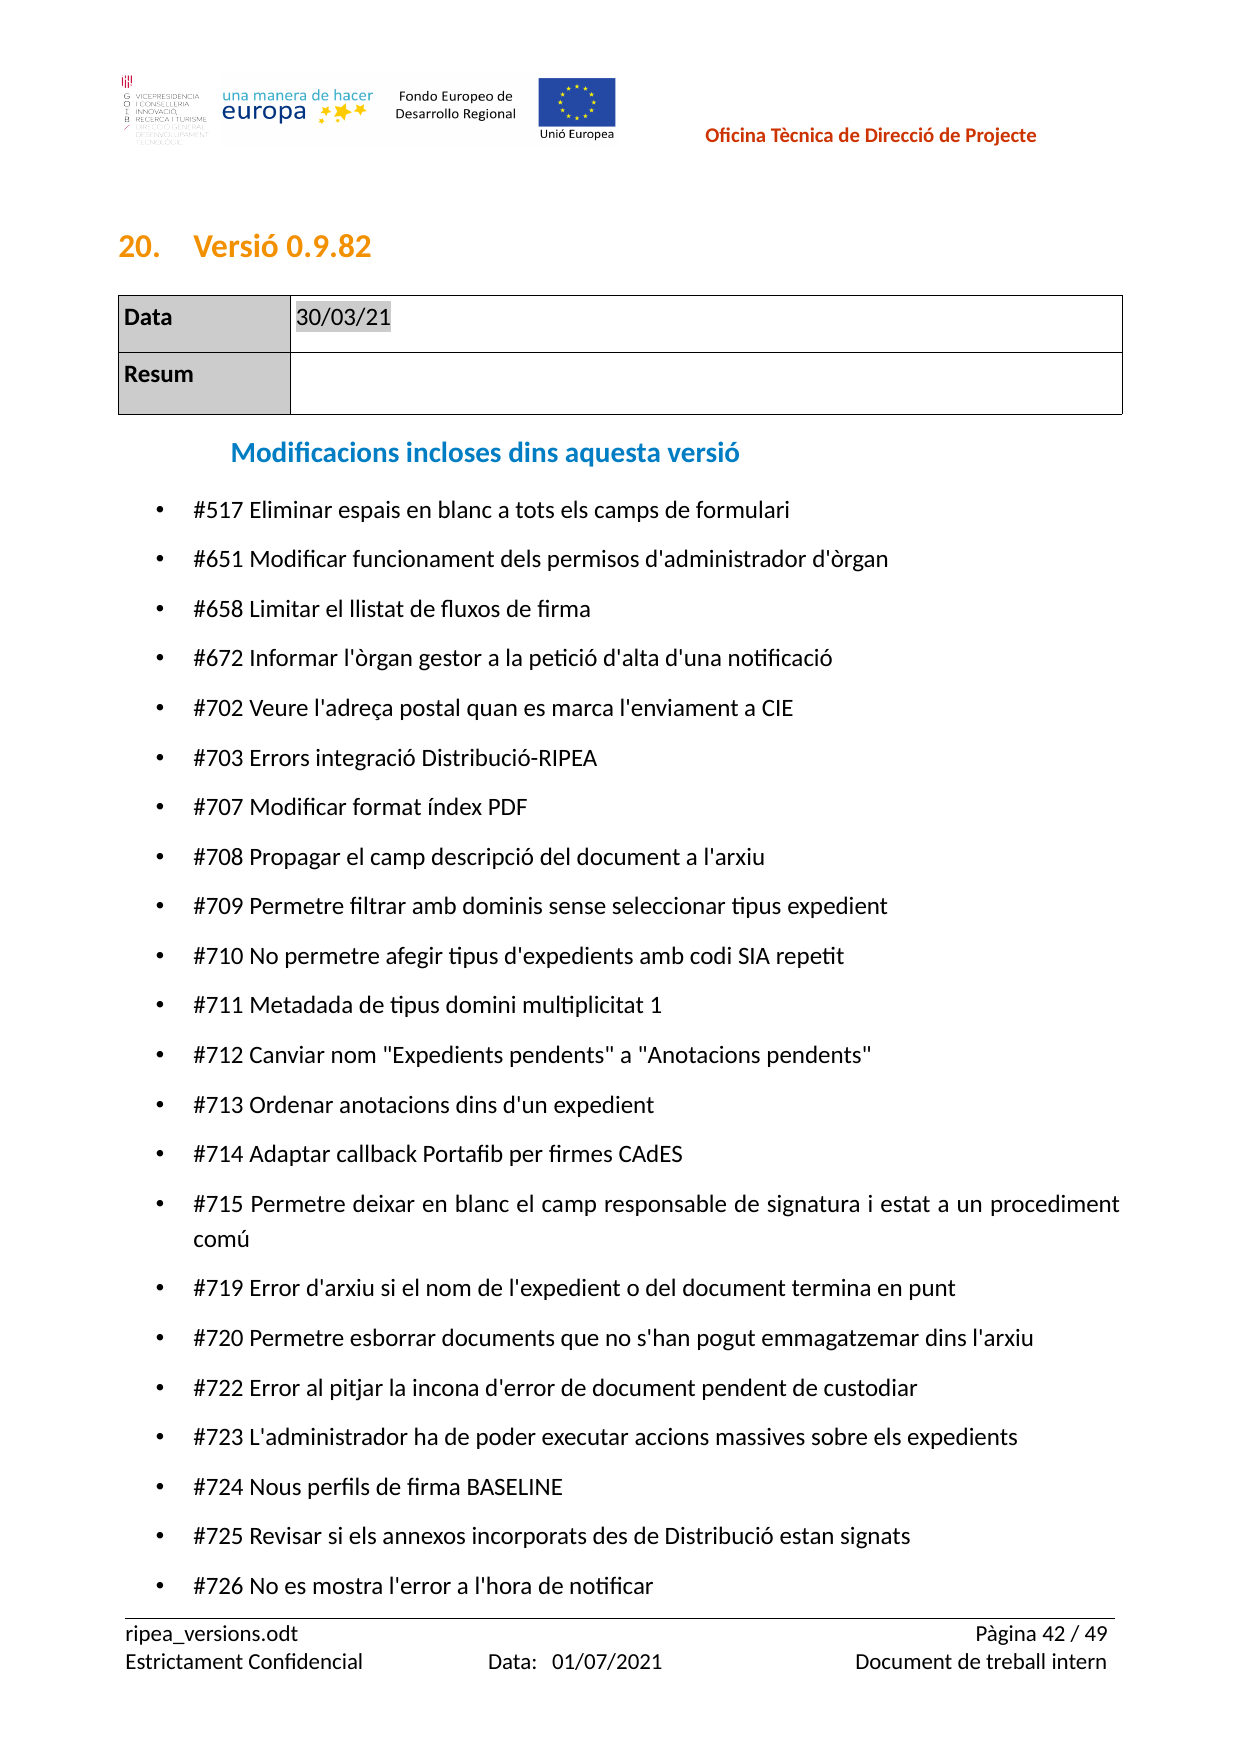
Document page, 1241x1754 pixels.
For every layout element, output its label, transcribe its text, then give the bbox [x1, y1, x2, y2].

list #724 Nous perfils de firma BASELINE [156, 1471, 1122, 1501]
list #710 No permetre afegir tipus d'expedients amb codi SIA repetit [156, 940, 1122, 971]
list #722 Error al pitjar la incona d'error de document pendent de custodiar [156, 1372, 1122, 1402]
list #672 Informar l'òrgan gestor a la petició d'alta d'una notificació [156, 642, 1122, 673]
table_cell Resum [119, 353, 290, 414]
picture [219, 73, 621, 147]
list #713 Ordenar anotacions dins d'un expedient [156, 1089, 1122, 1119]
table_header 30/03/21 [291, 296, 1122, 352]
subtitle Versió 0.9.82 [118, 225, 1122, 266]
list #719 Error d'arxiu si el nom de l'expedient o del document termina en punt [156, 1272, 1122, 1303]
list #707 Modificar format índex PDF [156, 791, 1122, 822]
list #714 Adaptar callback Portafib per firmes CAdES [156, 1138, 1122, 1169]
table_cell [291, 353, 1122, 414]
list #726 No es mostra l'error a l'hora de notificar [156, 1570, 1122, 1601]
list #708 Propagar el camp descripció del document a l'arxiu [156, 841, 1122, 871]
list #517 Eliminar espais en blanc a tots els camps de formulari [156, 494, 1122, 524]
list #651 Modificar funcionament dels permisos d'administrador d'òrgan [156, 543, 1122, 574]
list #711 Metadada de tipus domini multiplicitat 1 [156, 989, 1122, 1020]
list #720 Permetre esborrar documents que no s'han pogut emmagatzemar dins l'arxiu [156, 1322, 1122, 1353]
list #725 Revisar si els annexos incorporats des de Distribució estan signats [156, 1520, 1122, 1551]
list #715 Permetre deixar en blanc el camp responsable de signatura i estat a un procediment comú [156, 1188, 1122, 1253]
list #702 Veure l'adreça postal quan es marca l'enviament a CIE [156, 692, 1122, 723]
list #658 Limitar el llistat de fluxos de firma [156, 593, 1122, 623]
table_header Data [119, 296, 290, 352]
picture [118, 73, 213, 147]
list #712 Canviar nom "Expedients pendents" a "Anotacions pendents" [156, 1039, 1122, 1070]
list #709 Permetre filtrar amb dominis sense seleccionar tipus expedient [156, 890, 1122, 921]
subtitle Modificacions incloses dins aquesta versió [153, 434, 1122, 470]
list #703 Errors integració Distribució-RIPEA [156, 742, 1122, 772]
list #723 L'administrador ha de poder executar accions massives sobre els expedients [156, 1421, 1122, 1452]
